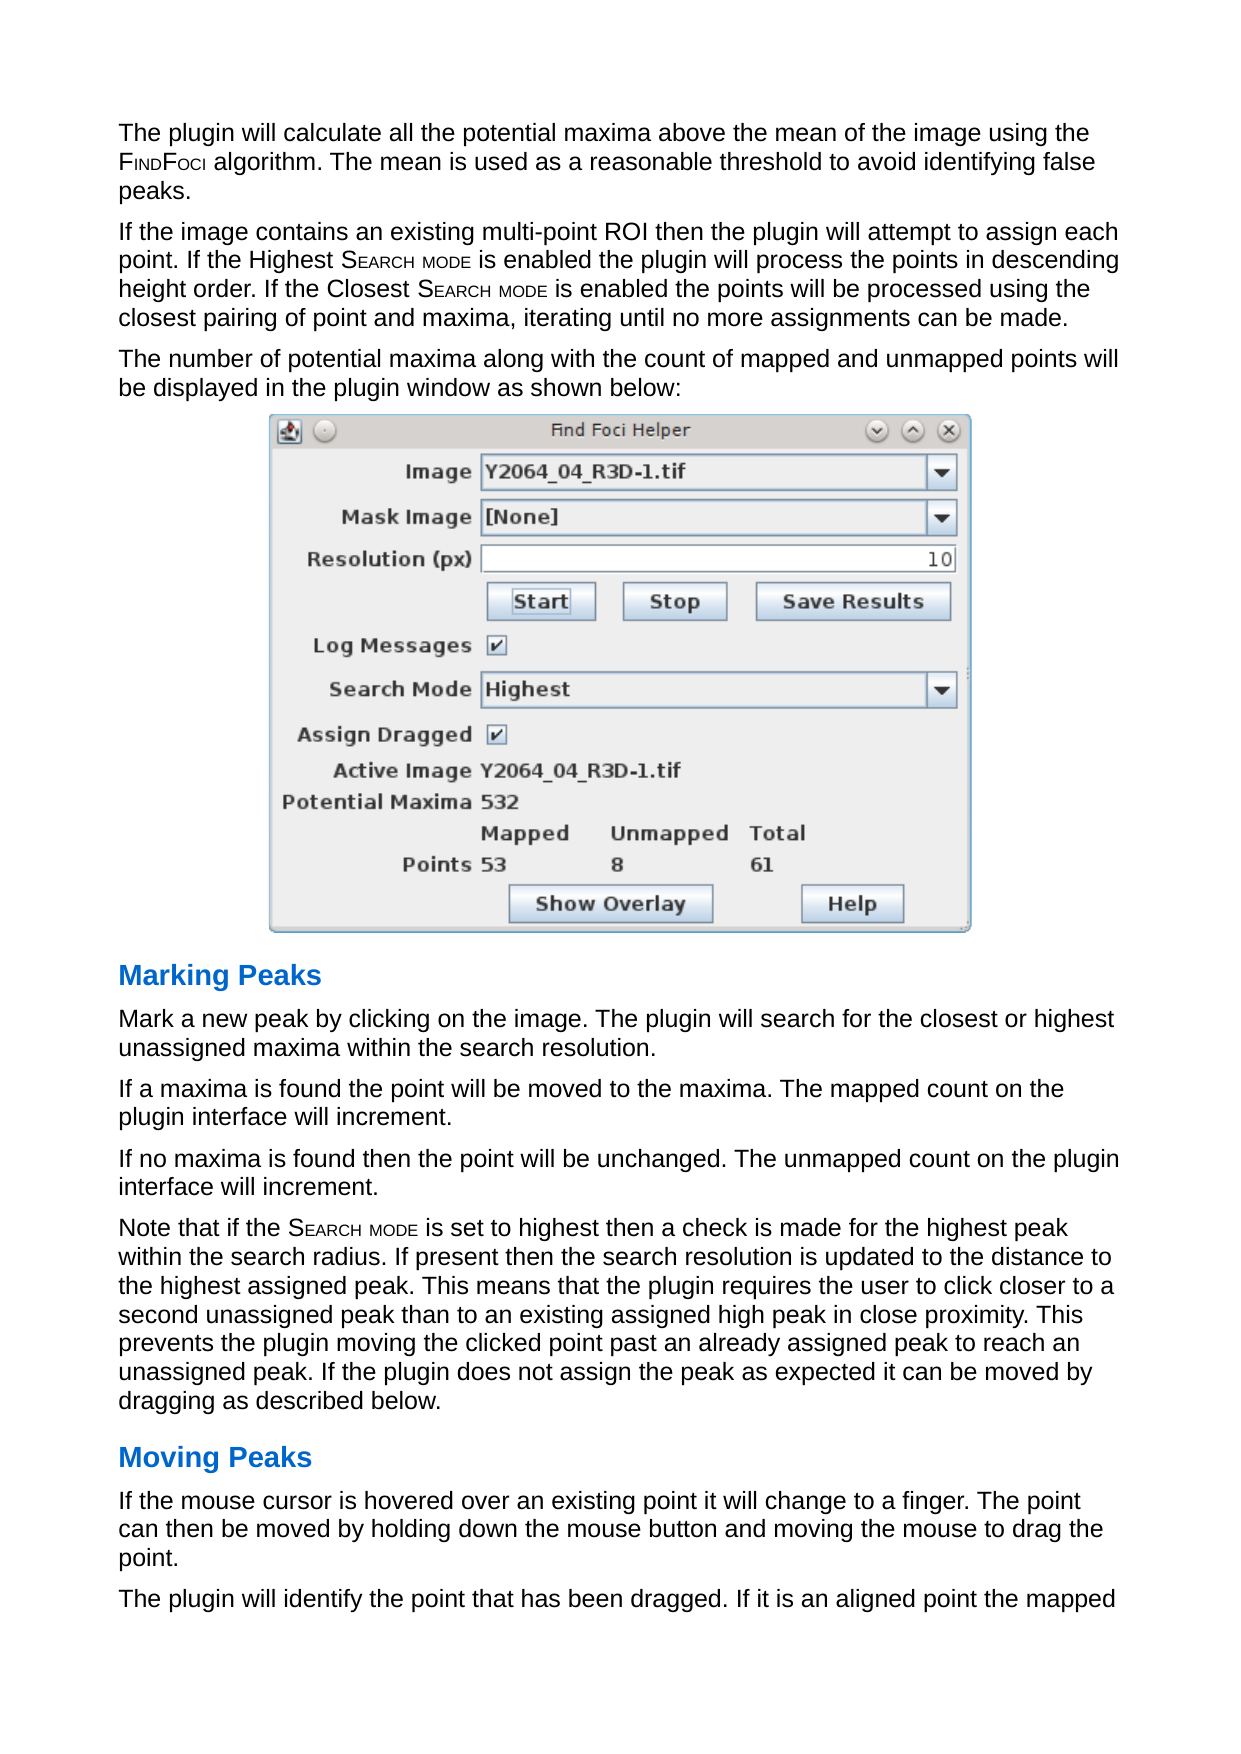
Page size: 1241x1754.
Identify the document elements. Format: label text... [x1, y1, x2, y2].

text Note that if the Search mode is set to highest then a check is made for the highest peak within the search radius. If present then the search resolution is updated to the distance to the highest assigned peak. This means that the plugin requires the user to click closer to a second unassigned peak than to an existing assigned high peak in close proximity. This prevents the plugin moving the clicked point past an already assigned peak to reach an unassigned peak. If the plugin does not assign the peak as expected it can be moved by dragging as described below. [118, 1213, 1122, 1415]
picture [268, 414, 972, 933]
subtitle Moving Peaks [118, 1440, 1122, 1473]
text Mark a new peak by clicking on the image. The plugin will search for the closest or highest unassigned maxima within the search resolution. [118, 1004, 1122, 1061]
subtitle Marking Peaks [118, 958, 1122, 991]
text If no maxima is found then the point will be unchanged. The unmapped count on the plugin interface will increment. [118, 1143, 1122, 1201]
text If a maxima is found the point will be moved to the maxima. The mapped count on the plugin interface will increment. [118, 1074, 1122, 1131]
text If the image contains an existing multi-point ROI then the plugin will attempt to assign each point. If the Highest Search mode is enabled the plugin will process the points in descending height order. If the Closest Search mode is enabled the points will be processed using the closest pairing of point and maxima, iterating until no more assignments can be made. [118, 217, 1122, 332]
text If the mouse cursor is hovered over an existing point it will change to a finger. The point can then be moved by holding down the mouse button and moving the mouse to drag the point. [118, 1486, 1122, 1572]
text The plugin will calculate all the potential maxima above the mean of the image using the FindFoci algorithm. The mean is used as a reasonable threshold to avoid identifying false peaks. [118, 118, 1122, 204]
text The plugin will identify the point that has been dragged. If it is an aligned point the mapped [118, 1584, 1122, 1613]
text The number of potential maxima along with the count of mapped and unmapped points will be displayed in the plugin window as shown below: [118, 344, 1122, 402]
